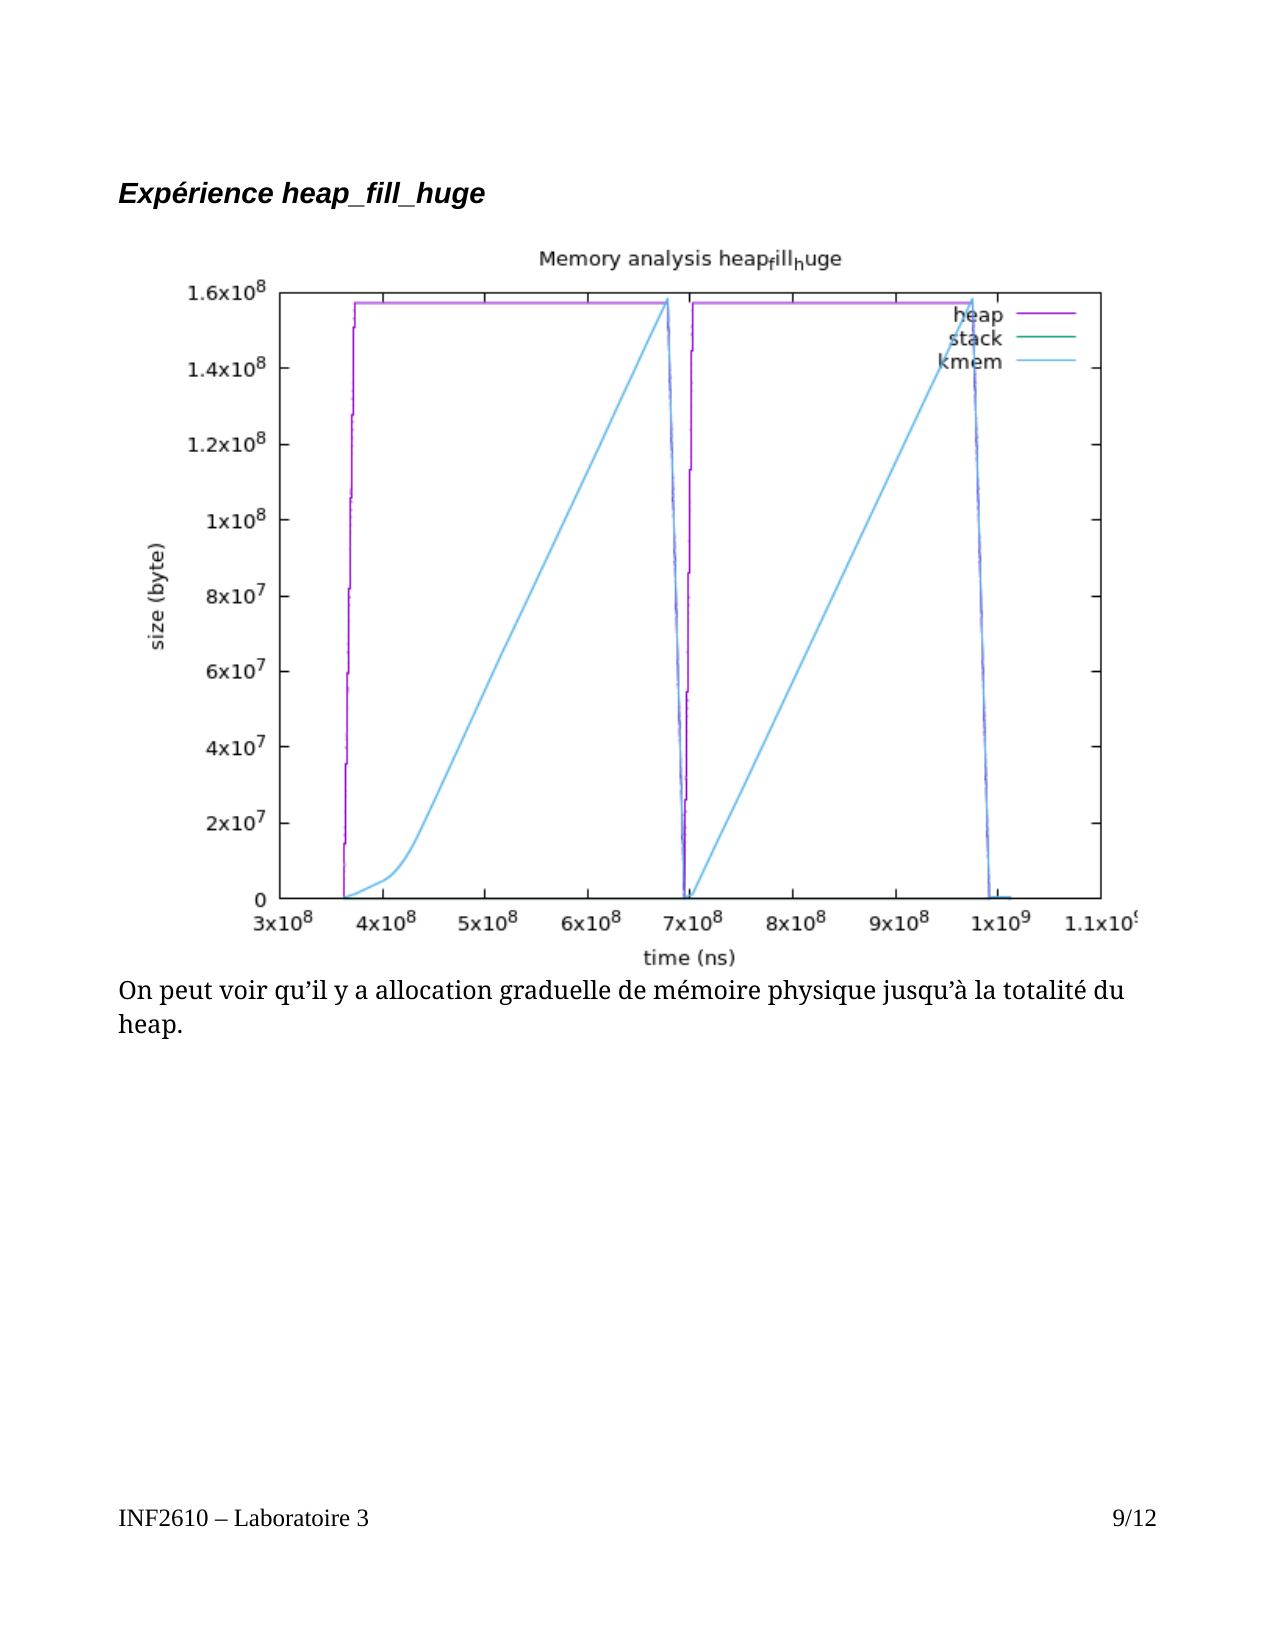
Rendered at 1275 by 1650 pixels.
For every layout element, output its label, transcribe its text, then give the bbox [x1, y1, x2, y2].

subtitle Expérience heap_fill_huge [118, 176, 1157, 210]
picture [137, 222, 1138, 973]
text On peut voir qu’il y a allocation graduelle de mémoire physique jusqu’à la totalité du heap. [118, 973, 1157, 1041]
